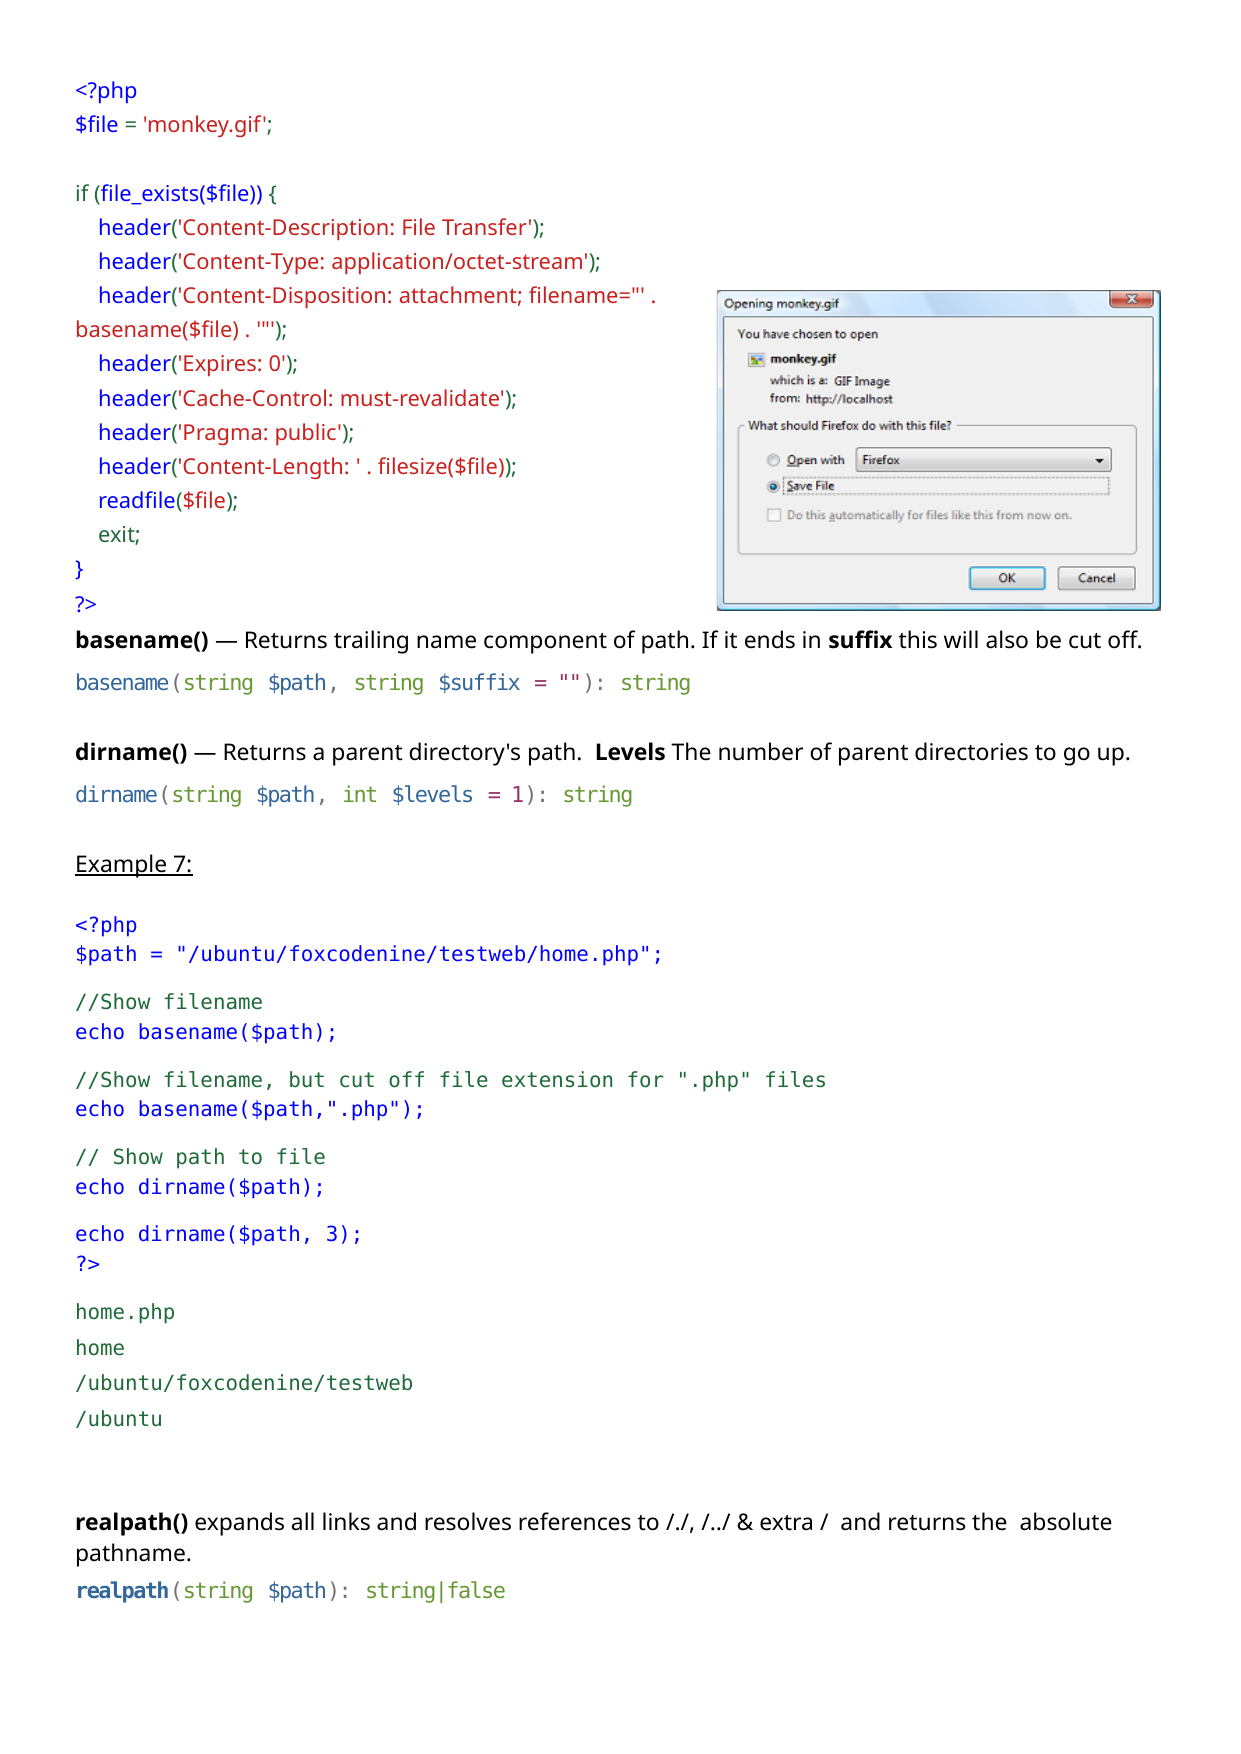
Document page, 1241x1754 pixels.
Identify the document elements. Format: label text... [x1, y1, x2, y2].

text dirname() — Returns a parent directory's path. Levels The number of parent directories to go up. [75, 736, 1166, 767]
text realpath() expands all links and resolves references to /./, /../ & extra / and returns the absolute pathname. [75, 1506, 1166, 1568]
text basename(string $path, string $suffix = ""): string [75, 670, 1166, 696]
text // Show path to file [75, 1139, 1166, 1169]
text //Show filename [75, 985, 1166, 1014]
text echo dirname($path, 3); [75, 1217, 1166, 1247]
text home [75, 1330, 1166, 1360]
text ?> [75, 1247, 1166, 1276]
text <?php [75, 913, 1166, 937]
text home.php [75, 1294, 1166, 1324]
text /ubuntu/foxcodenine/testweb [75, 1366, 1166, 1396]
text } ?> [75, 553, 1166, 619]
picture [716, 290, 1161, 611]
text echo dirname($path); [75, 1169, 1166, 1199]
text basename() — Returns trailing name component of path. If it ends in suffix this will also be cut off. [75, 624, 1166, 655]
text Example 7: [75, 847, 1166, 879]
text echo basename($path,".php"); [75, 1092, 1166, 1122]
text dirname(string $path, int $levels = 1): string [75, 782, 1166, 807]
text echo basename($path); [75, 1014, 1166, 1044]
text //Show filename, but cut off file extension for ".php" files [75, 1062, 1166, 1092]
text /ubuntu [75, 1402, 1166, 1431]
text $path = "/ubuntu/foxcodenine/testweb/home.php"; [75, 937, 1166, 967]
text <?php $file = 'monkey.gif'; if (file_exists($file)) { header('Content-Description: File Transfer'); header('Content-Type: application/octet-stream'); header('Content-Disposition: attachment; filename="' . basename($file) . '"'); header('Expires: 0'); header('Cache-Control: must-revalidate'); header('Pragma: public'); header('Content-Length: ' . filesize($file)); readfile($file); exit; [75, 75, 1166, 290]
text realpath(string $path): string|false [75, 1574, 1166, 1604]
